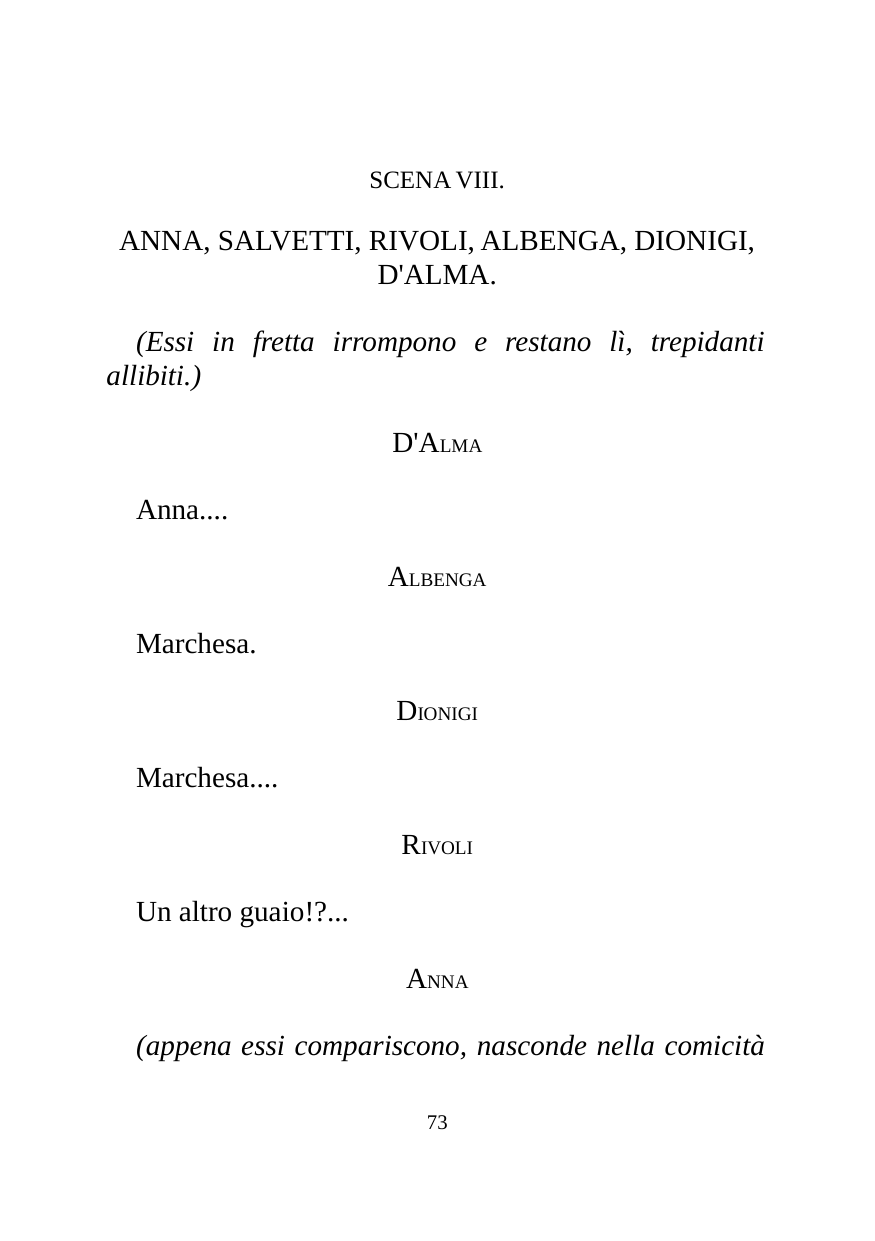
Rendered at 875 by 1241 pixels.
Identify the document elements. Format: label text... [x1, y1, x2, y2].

text Marchesa. [106, 626, 768, 659]
text Rivoli [106, 827, 768, 861]
subtitle ANNA, SALVETTI, RIVOLI, ALBENGA, DIONIGI, D'ALMA. [106, 223, 768, 291]
text D'Alma [106, 425, 768, 458]
text Anna.... [106, 492, 768, 525]
text (appena essi compariscono, nasconde nella comicità [106, 1028, 768, 1062]
text Anna [106, 961, 768, 995]
text Marchesa.... [106, 760, 768, 794]
text Un altro guaio!?... [106, 894, 768, 928]
text Albenga [106, 559, 768, 592]
text Dionigi [106, 693, 768, 727]
subtitle SCENA VIII. [106, 165, 768, 194]
text (Essi in fretta irrompono e restano lì, trepidanti allibiti.) [106, 324, 768, 391]
